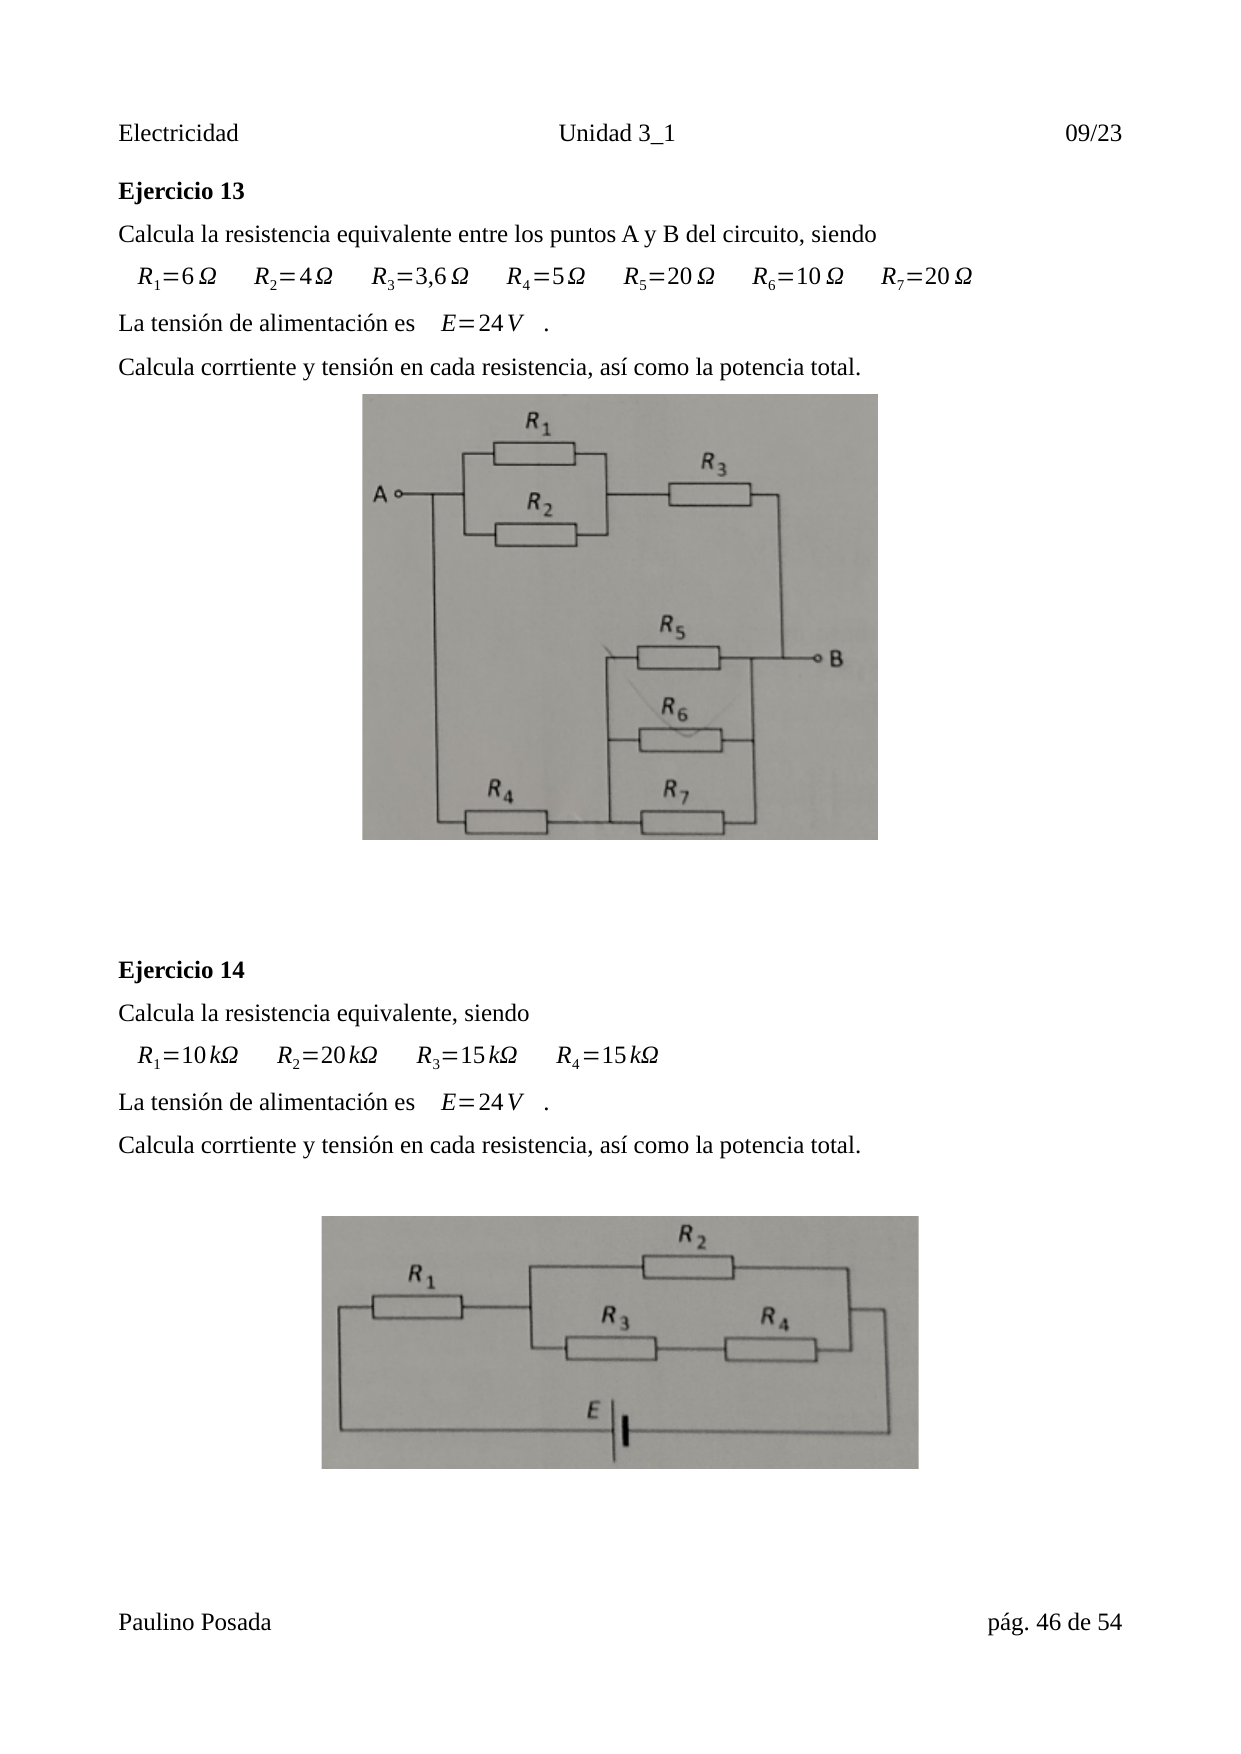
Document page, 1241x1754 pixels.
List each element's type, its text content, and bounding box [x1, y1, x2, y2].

text Calcula corrtiente y tensión en cada resistencia, así como la potencia total. [118, 352, 1122, 380]
text La tensión de alimentación es . [118, 308, 1122, 337]
text Calcula corrtiente y tensión en cada resistencia, así como la potencia total. [118, 1131, 1122, 1159]
text Ejercicio 14 [118, 955, 1122, 984]
text Calcula la resistencia equivalente entre los puntos A y B del circuito, siendo [118, 219, 1122, 248]
text La tensión de alimentación es . [118, 1087, 1122, 1116]
text Calcula la resistencia equivalente, siendo [118, 998, 1122, 1027]
picture [321, 1216, 919, 1469]
text Ejercicio 13 [118, 176, 1122, 205]
picture [362, 394, 878, 840]
